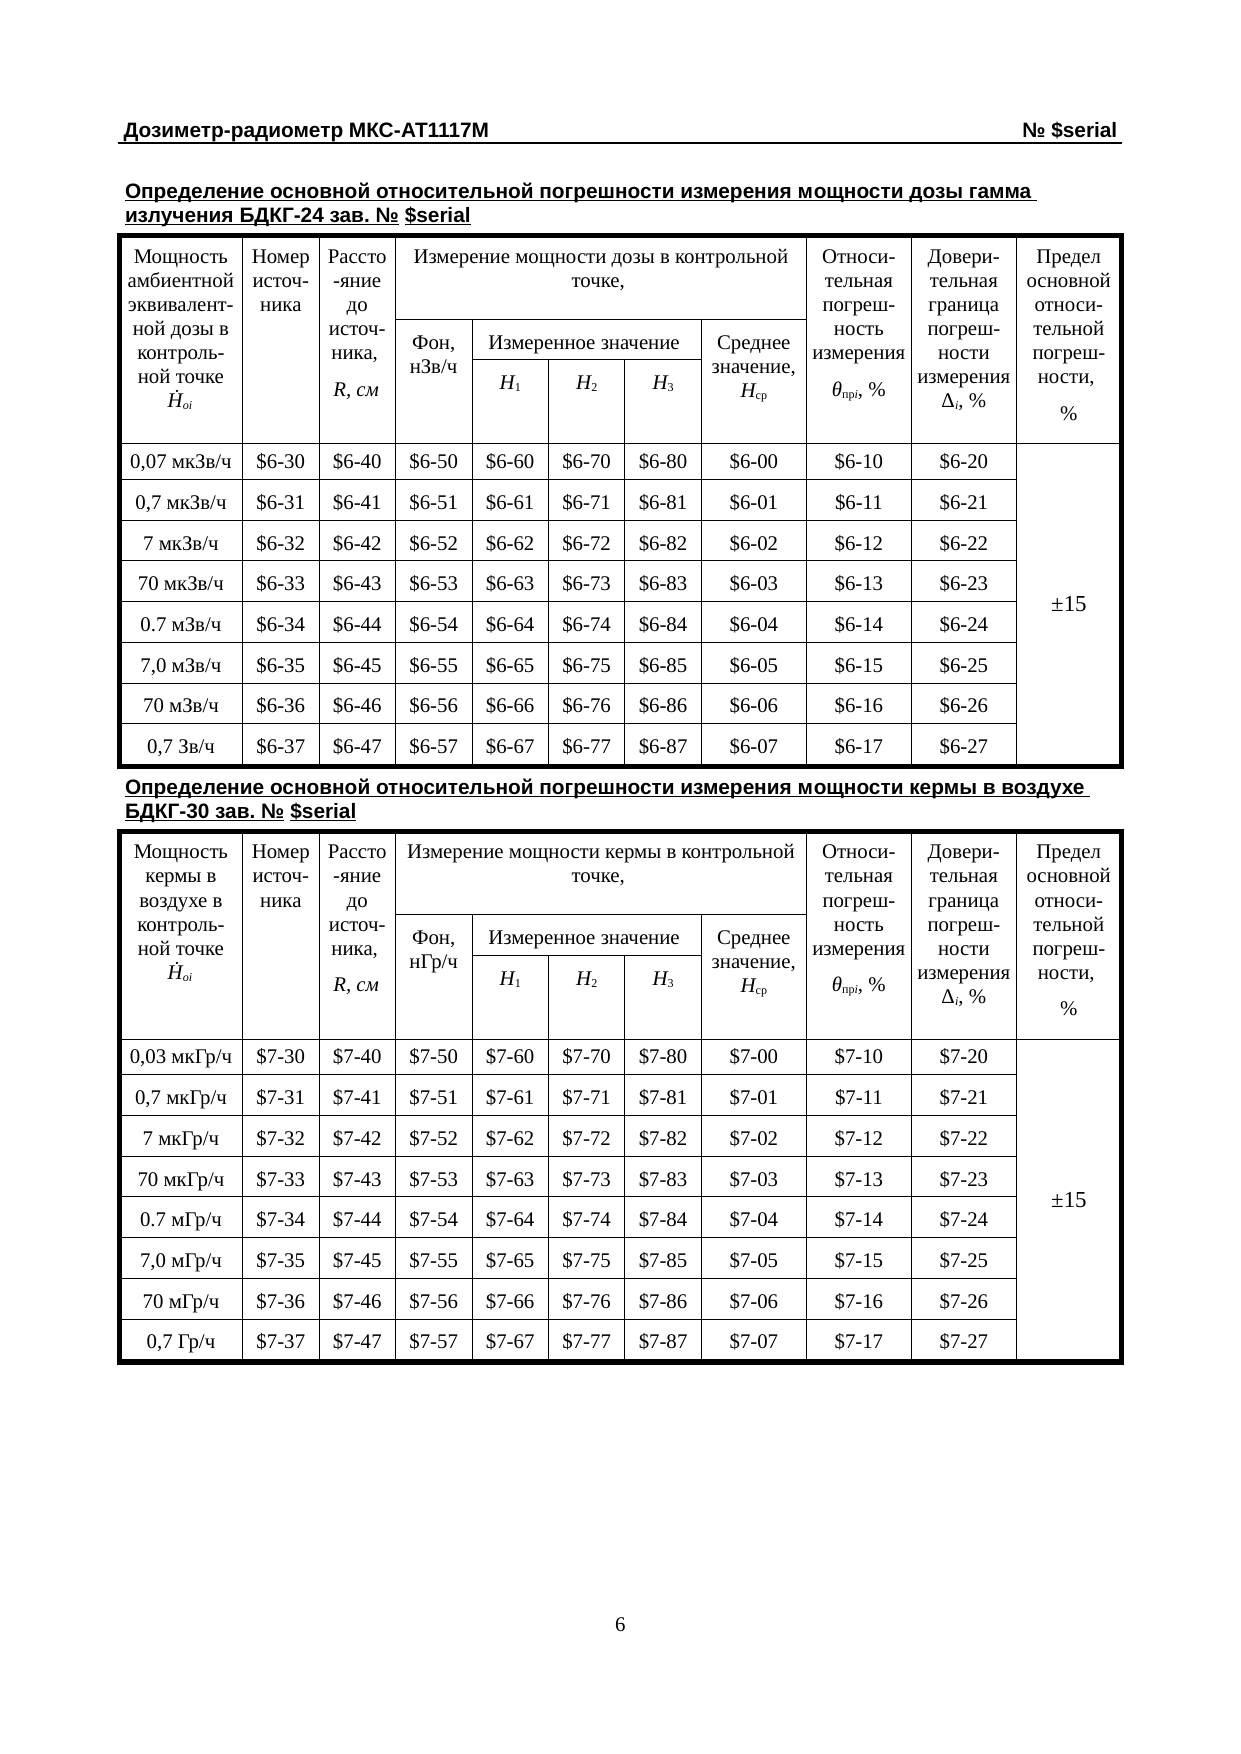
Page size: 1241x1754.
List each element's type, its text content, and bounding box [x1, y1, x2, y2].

table_cell 0.7 мЗв/ч [122, 602, 242, 642]
table_cell $7-36 [243, 1279, 319, 1318]
table_cell $7-77 [549, 1320, 624, 1359]
table_cell $7-75 [549, 1238, 624, 1278]
table_cell Измеренное значение [473, 915, 701, 955]
table_cell $7-55 [396, 1238, 472, 1278]
table_cell 70 мкГр/ч [122, 1157, 242, 1196]
table_header Определение основной относительной погрешности измерения мощности дозы гамма излучения БДКГ-24 зав. № $serial [119, 174, 1121, 233]
table_cell $7-47 [320, 1320, 395, 1359]
table_cell $7-86 [625, 1279, 701, 1318]
table_cell $6-27 [912, 724, 1016, 764]
table_cell H1 [473, 360, 548, 443]
table_cell $6-13 [807, 561, 911, 601]
table_cell $7-64 [473, 1197, 548, 1237]
table_cell $7-12 [807, 1116, 911, 1156]
table_cell $7-11 [807, 1075, 911, 1115]
table_cell $7-54 [396, 1197, 472, 1237]
table_cell $6-60 [473, 444, 548, 479]
table_cell $6-33 [243, 561, 319, 601]
table_cell $7-14 [807, 1197, 911, 1237]
table_cell 7,0 мЗв/ч [122, 643, 242, 682]
table_header Определение основной относительной погрешности измерения мощности кермы в воздухе БДКГ-30 зав. № $serial [119, 769, 1121, 828]
table_cell $7-85 [625, 1238, 701, 1278]
table_cell $7-46 [320, 1279, 395, 1318]
table_cell $6-07 [702, 724, 806, 764]
table_cell $6-72 [549, 521, 624, 560]
table_cell $6-41 [320, 480, 395, 519]
table_cell $6-57 [396, 724, 472, 764]
table_cell Рассто-яние до источ-ника, R, см [320, 238, 395, 443]
table_cell 0,7 мкГр/ч [122, 1075, 242, 1115]
table_cell H1 [473, 956, 548, 1038]
table_cell $6-30 [243, 444, 319, 479]
table_cell $7-41 [320, 1075, 395, 1115]
table_cell $7-62 [473, 1116, 548, 1156]
table_cell $7-57 [396, 1320, 472, 1359]
table_cell H3 [625, 360, 701, 443]
table_cell $7-51 [396, 1075, 472, 1115]
table_cell 70 мГр/ч [122, 1279, 242, 1318]
table_cell $7-84 [625, 1197, 701, 1237]
table_cell $6-34 [243, 602, 319, 642]
table_cell $6-55 [396, 643, 472, 682]
table_cell $7-32 [243, 1116, 319, 1156]
table_cell $6-87 [625, 724, 701, 764]
table_cell $7-81 [625, 1075, 701, 1115]
table_cell $6-16 [807, 684, 911, 723]
table_cell $7-35 [243, 1238, 319, 1278]
table_cell $6-11 [807, 480, 911, 519]
table_cell $6-52 [396, 521, 472, 560]
table_cell H2 [549, 956, 624, 1038]
table_cell 7 мкГр/ч [122, 1116, 242, 1156]
table_cell Довери-тельная граница погреш-ности измерения Δi, % [912, 238, 1016, 443]
table_cell H3 [625, 956, 701, 1038]
table_cell $7-02 [702, 1116, 806, 1156]
table_cell $7-43 [320, 1157, 395, 1196]
table_cell $7-60 [473, 1040, 548, 1074]
table_cell $6-74 [549, 602, 624, 642]
table_cell $6-01 [702, 480, 806, 519]
table_cell Мощность кермы в воздухе в контроль-ной точке Ḣoi [122, 834, 242, 1038]
table_cell $6-10 [807, 444, 911, 479]
table_cell $6-32 [243, 521, 319, 560]
table_cell $7-04 [702, 1197, 806, 1237]
table_cell 70 мЗв/ч [122, 684, 242, 723]
table_cell $7-80 [625, 1040, 701, 1074]
table_cell $6-85 [625, 643, 701, 682]
table_cell Фон, нЗв/ч [396, 320, 472, 443]
table_cell $7-10 [807, 1040, 911, 1074]
table_cell Относи-тельная погреш-ность измерения θпрi, % [807, 834, 911, 1038]
table_cell $6-50 [396, 444, 472, 479]
table_cell $6-44 [320, 602, 395, 642]
table_cell $7-26 [912, 1279, 1016, 1318]
table_cell $6-36 [243, 684, 319, 723]
table_cell $6-82 [625, 521, 701, 560]
table_cell $7-27 [912, 1320, 1016, 1359]
table_cell $6-65 [473, 643, 548, 682]
table_cell $6-35 [243, 643, 319, 682]
table_cell 0,03 мкГр/ч [122, 1040, 242, 1074]
table_cell $7-33 [243, 1157, 319, 1196]
table_cell $6-54 [396, 602, 472, 642]
table_cell $6-20 [912, 444, 1016, 479]
table_cell $6-76 [549, 684, 624, 723]
table_cell $7-21 [912, 1075, 1016, 1115]
table_cell $7-74 [549, 1197, 624, 1237]
table_cell Номер источ-ника [243, 834, 319, 1038]
table_cell $7-03 [702, 1157, 806, 1196]
table_cell $7-53 [396, 1157, 472, 1196]
table_cell $7-15 [807, 1238, 911, 1278]
table_cell $6-80 [625, 444, 701, 479]
table_cell $6-61 [473, 480, 548, 519]
table_cell $7-05 [702, 1238, 806, 1278]
table_cell $7-87 [625, 1320, 701, 1359]
table_cell $7-45 [320, 1238, 395, 1278]
table_cell $7-76 [549, 1279, 624, 1318]
table_cell Относи-тельная погреш-ность измерения θпрi, % [807, 238, 911, 443]
table_cell $7-56 [396, 1279, 472, 1318]
table_cell 0.7 мГр/ч [122, 1197, 242, 1237]
table_cell Фон, нГр/ч [396, 915, 472, 1038]
table_cell $7-66 [473, 1279, 548, 1318]
table_cell $7-34 [243, 1197, 319, 1237]
table_cell $6-40 [320, 444, 395, 479]
table_cell $7-31 [243, 1075, 319, 1115]
table_cell $7-07 [702, 1320, 806, 1359]
table_cell $6-42 [320, 521, 395, 560]
table_cell $7-42 [320, 1116, 395, 1156]
table_cell $6-70 [549, 444, 624, 479]
table_cell H2 [549, 360, 624, 443]
table_cell 0,7 Зв/ч [122, 724, 242, 764]
table_cell $6-83 [625, 561, 701, 601]
table_cell ±15 [1017, 1040, 1119, 1359]
table_cell $6-21 [912, 480, 1016, 519]
table_cell Среднее значение, Hср [702, 320, 806, 443]
table_cell Предел основной относи-тельной погреш-ности, % [1017, 238, 1119, 443]
table_cell $6-51 [396, 480, 472, 519]
table_cell $7-44 [320, 1197, 395, 1237]
table_cell $6-03 [702, 561, 806, 601]
table_cell $7-37 [243, 1320, 319, 1359]
table_cell Мощность амбиентной эквивалент-ной дозы в контроль-ной точке Ḣoi [122, 238, 242, 443]
table_cell $7-24 [912, 1197, 1016, 1237]
table_cell $6-06 [702, 684, 806, 723]
table_cell $6-73 [549, 561, 624, 601]
table_cell $7-20 [912, 1040, 1016, 1074]
table_cell $6-31 [243, 480, 319, 519]
table_cell $6-63 [473, 561, 548, 601]
table_cell $6-62 [473, 521, 548, 560]
table_cell $6-00 [702, 444, 806, 479]
table_cell $6-02 [702, 521, 806, 560]
table_cell $6-71 [549, 480, 624, 519]
table_cell Предел основной относи-тельной погреш-ности, % [1017, 834, 1119, 1038]
table_cell $6-37 [243, 724, 319, 764]
table_cell $7-73 [549, 1157, 624, 1196]
table_cell 0,7 мкЗв/ч [122, 480, 242, 519]
table_cell $7-00 [702, 1040, 806, 1074]
table_cell $6-05 [702, 643, 806, 682]
table_cell $6-66 [473, 684, 548, 723]
table_cell $6-17 [807, 724, 911, 764]
table_cell $6-86 [625, 684, 701, 723]
table_cell 70 мкЗв/ч [122, 561, 242, 601]
table_cell $6-23 [912, 561, 1016, 601]
table_cell $6-46 [320, 684, 395, 723]
table_cell $7-22 [912, 1116, 1016, 1156]
table_cell ±15 [1017, 444, 1119, 764]
table_cell $7-52 [396, 1116, 472, 1156]
table_cell $7-72 [549, 1116, 624, 1156]
table_cell $7-30 [243, 1040, 319, 1074]
table_cell $7-71 [549, 1075, 624, 1115]
table_cell $7-82 [625, 1116, 701, 1156]
table_cell $7-40 [320, 1040, 395, 1074]
table_cell $6-26 [912, 684, 1016, 723]
table_cell $6-64 [473, 602, 548, 642]
table_cell $6-14 [807, 602, 911, 642]
table_cell $7-61 [473, 1075, 548, 1115]
table_cell $7-83 [625, 1157, 701, 1196]
table_cell $6-75 [549, 643, 624, 682]
table_cell $6-15 [807, 643, 911, 682]
table_cell $7-65 [473, 1238, 548, 1278]
table_cell $6-67 [473, 724, 548, 764]
table_cell 0,07 мкЗв/ч [122, 444, 242, 479]
table_cell Номер источ-ника [243, 238, 319, 443]
table_cell $6-04 [702, 602, 806, 642]
table_cell $7-23 [912, 1157, 1016, 1196]
table_cell $6-81 [625, 480, 701, 519]
table_cell 7 мкЗв/ч [122, 521, 242, 560]
table_cell $6-53 [396, 561, 472, 601]
table_cell $6-45 [320, 643, 395, 682]
table_cell $7-50 [396, 1040, 472, 1074]
table_cell $6-25 [912, 643, 1016, 682]
table_cell Довери-тельная граница погреш-ности измерения Δi, % [912, 834, 1016, 1038]
table_cell $7-17 [807, 1320, 911, 1359]
table_cell $6-77 [549, 724, 624, 764]
table_cell $6-43 [320, 561, 395, 601]
table_cell $7-63 [473, 1157, 548, 1196]
table_cell $7-16 [807, 1279, 911, 1318]
table_cell $6-24 [912, 602, 1016, 642]
table_cell $6-12 [807, 521, 911, 560]
table_cell $6-84 [625, 602, 701, 642]
table_cell 7,0 мГр/ч [122, 1238, 242, 1278]
table_cell $6-22 [912, 521, 1016, 560]
table_cell $7-70 [549, 1040, 624, 1074]
table_cell $6-56 [396, 684, 472, 723]
table_cell $7-25 [912, 1238, 1016, 1278]
table_cell Среднее значение, Hср [702, 915, 806, 1038]
table_cell $7-01 [702, 1075, 806, 1115]
table_cell $7-67 [473, 1320, 548, 1359]
table_cell Измеренное значение [473, 320, 701, 359]
table_cell Измерение мощности кермы в контрольной точке, [396, 834, 806, 914]
table_cell $7-06 [702, 1279, 806, 1318]
table_cell 0,7 Гр/ч [122, 1320, 242, 1359]
table_cell Измерение мощности дозы в контрольной точке, [396, 238, 806, 319]
table_cell $7-13 [807, 1157, 911, 1196]
table_cell Рассто-яние до источ-ника, R, см [320, 834, 395, 1038]
table_cell $6-47 [320, 724, 395, 764]
